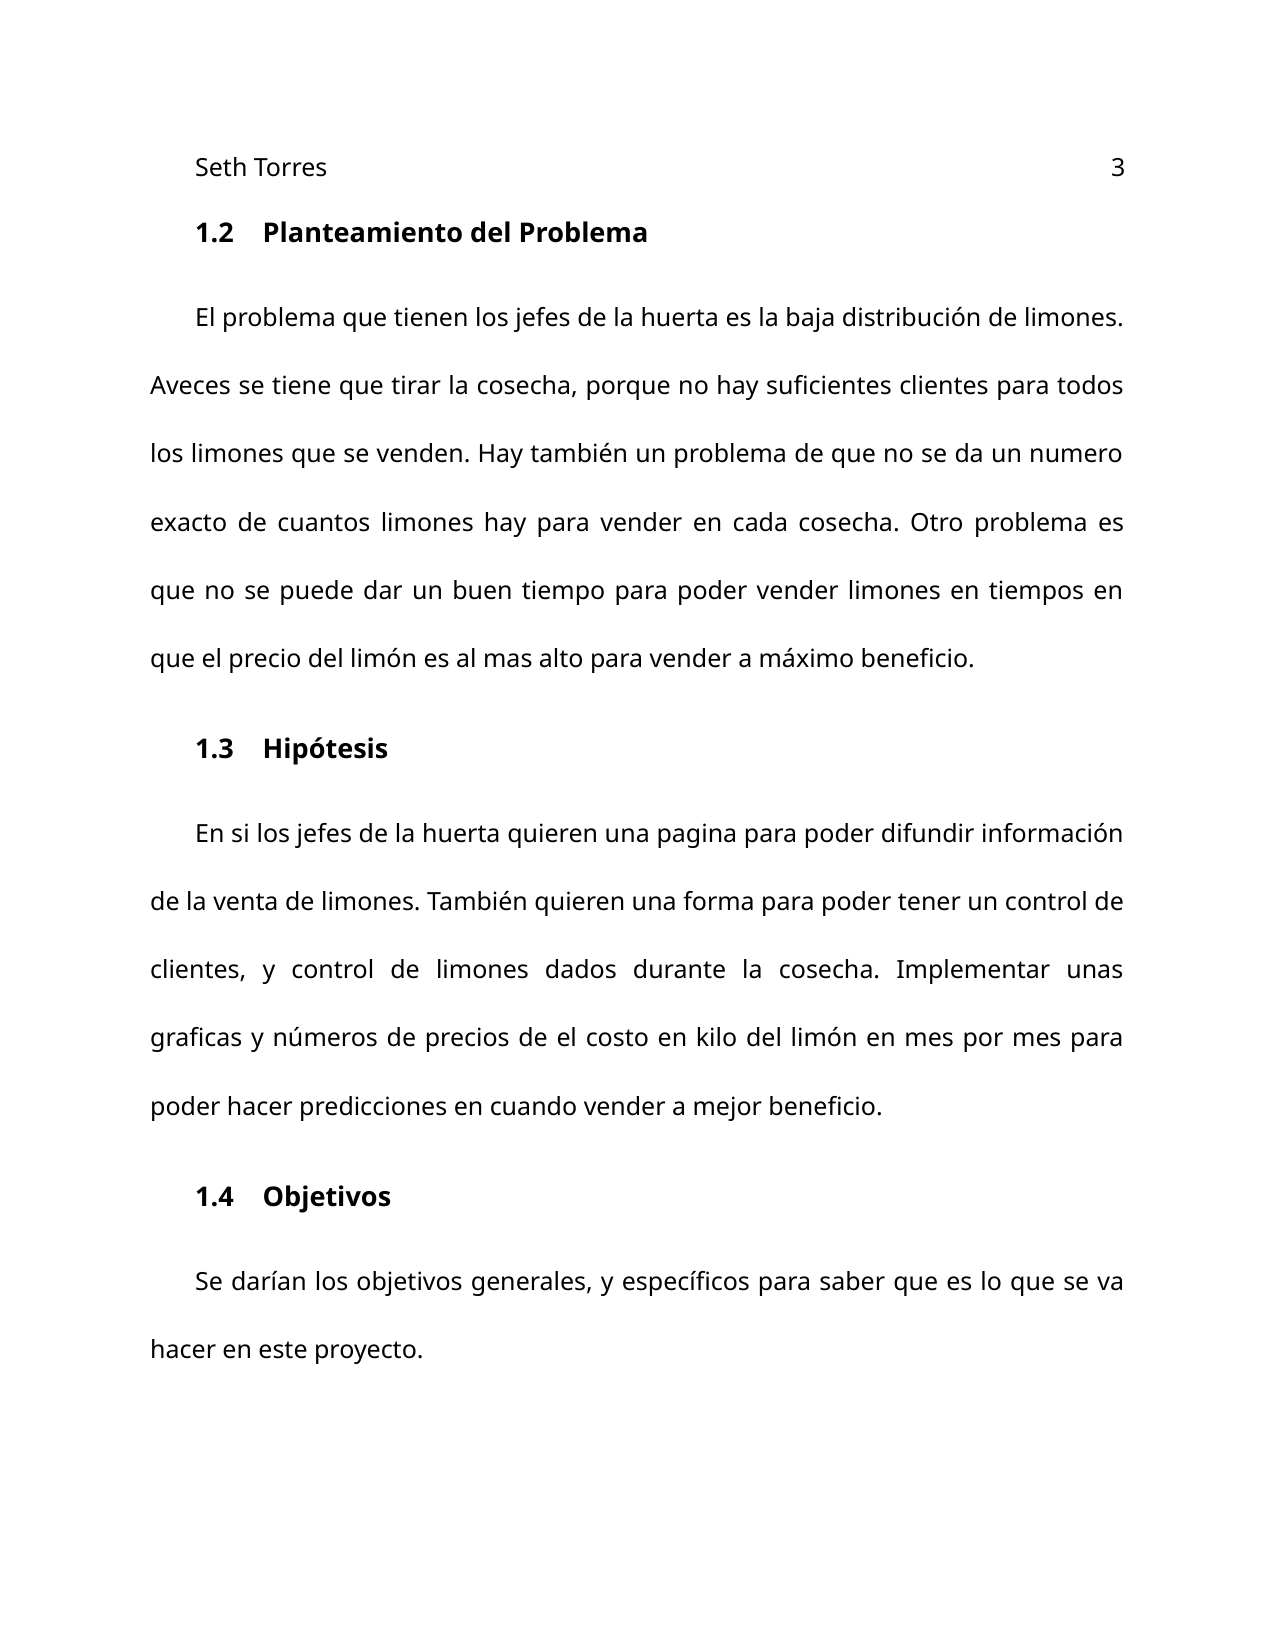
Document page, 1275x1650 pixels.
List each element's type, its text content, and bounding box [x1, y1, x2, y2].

subtitle Hipótesis [150, 729, 1125, 766]
text Se darían los objetivos generales, y específicos para saber que es lo que se va hacer en este proyecto. [150, 1263, 1125, 1366]
subtitle Objetivos [150, 1177, 1125, 1214]
subtitle Planteamiento del Problema [150, 213, 1125, 250]
text El problema que tienen los jefes de la huerta es la baja distribución de limones. Aveces se tiene que tirar la cosecha, porque no hay suficientes clientes para todos los limones que se venden. Hay también un problema de que no se da un numero exacto de cuantos limones hay para vender en cada cosecha. Otro problema es que no se puede dar un buen tiempo para poder vender limones en tiempos en que el precio del limón es al mas alto para vender a máximo beneficio. [150, 300, 1125, 674]
text En si los jefes de la huerta quieren una pagina para poder difundir información de la venta de limones. También quieren una forma para poder tener un control de clientes, y control de limones dados durante la cosecha. Implementar unas graficas y números de precios de el costo en kilo del limón en mes por mes para poder hacer predicciones en cuando vender a mejor beneficio. [150, 816, 1125, 1122]
